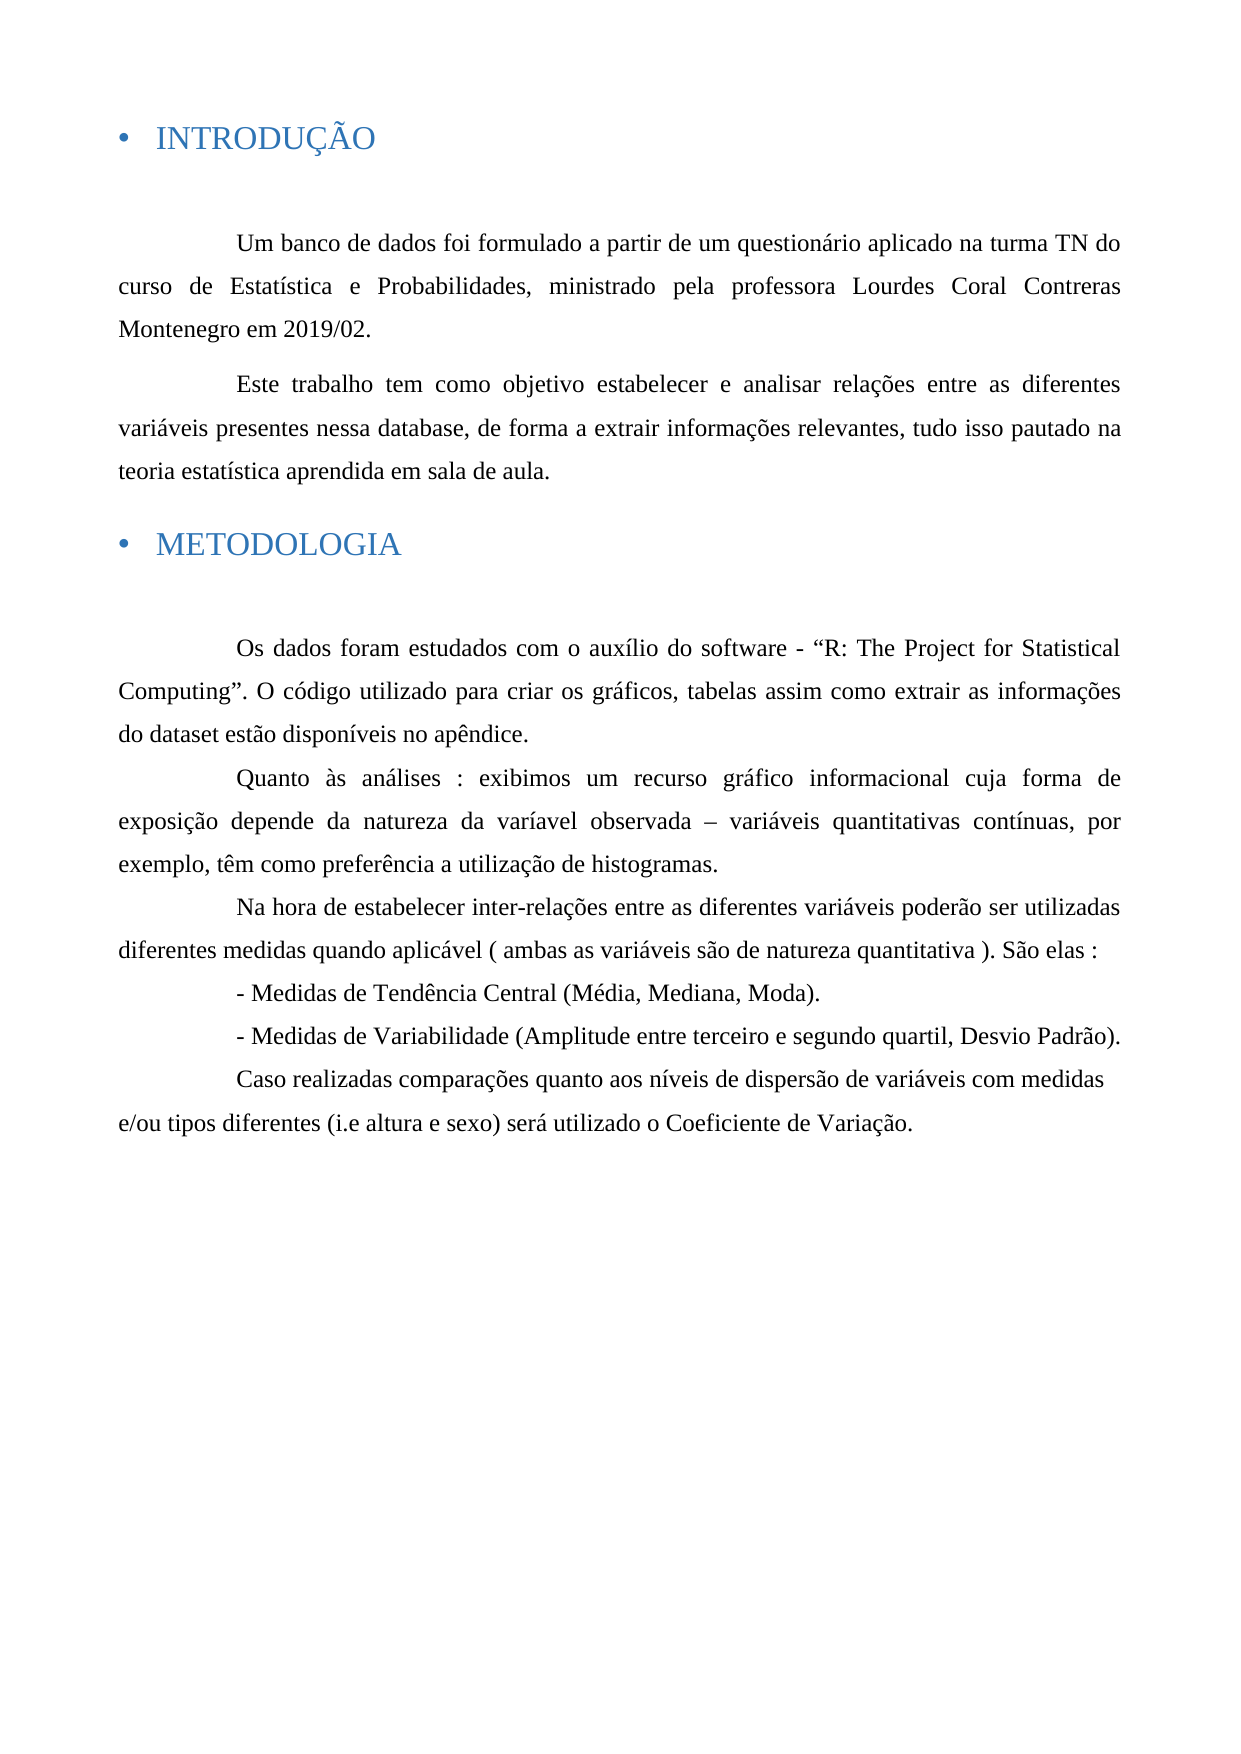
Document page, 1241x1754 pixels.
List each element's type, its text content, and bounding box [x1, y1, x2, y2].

text - Medidas de Tendência Central (Média, Mediana, Moda). [118, 978, 1122, 1007]
list METODOLOGIA [81, 524, 1122, 562]
text Quanto às análises : exibimos um recurso gráfico informacional cuja forma de exposição depende da natureza da varíavel observada – variáveis quantitativas contínuas, por exemplo, têm como preferência a utilização de histogramas. [118, 763, 1122, 878]
text e/ou tipos diferentes (i.e altura e sexo) será utilizado o Coeficiente de Variação. [118, 1108, 1122, 1136]
text Este trabalho tem como objetivo estabelecer e analisar relações entre as diferentes variáveis presentes nessa database, de forma a extrair informações relevantes, tudo isso pautado na teoria estatística aprendida em sala de aula. [118, 369, 1122, 484]
text Na hora de estabelecer inter-relações entre as diferentes variáveis poderão ser utilizadas diferentes medidas quando aplicável ( ambas as variáveis são de natureza quantitativa ). São elas : [118, 892, 1122, 964]
list INTRODUÇÃO [81, 118, 1122, 156]
text - Medidas de Variabilidade (Amplitude entre terceiro e segundo quartil, Desvio Padrão). [118, 1021, 1122, 1050]
text Caso realizadas comparações quanto aos níveis de dispersão de variáveis com medidas [118, 1064, 1122, 1093]
text Os dados foram estudados com o auxílio do software - “R: The Project for Statistical Computing”. O código utilizado para criar os gráficos, tabelas assim como extrair as informações do dataset estão disponíveis no apêndice. [118, 633, 1122, 748]
text Um banco de dados foi formulado a partir de um questionário aplicado na turma TN do curso de Estatística e Probabilidades, ministrado pela professora Lourdes Coral Contreras Montenegro em 2019/02. [118, 228, 1122, 343]
